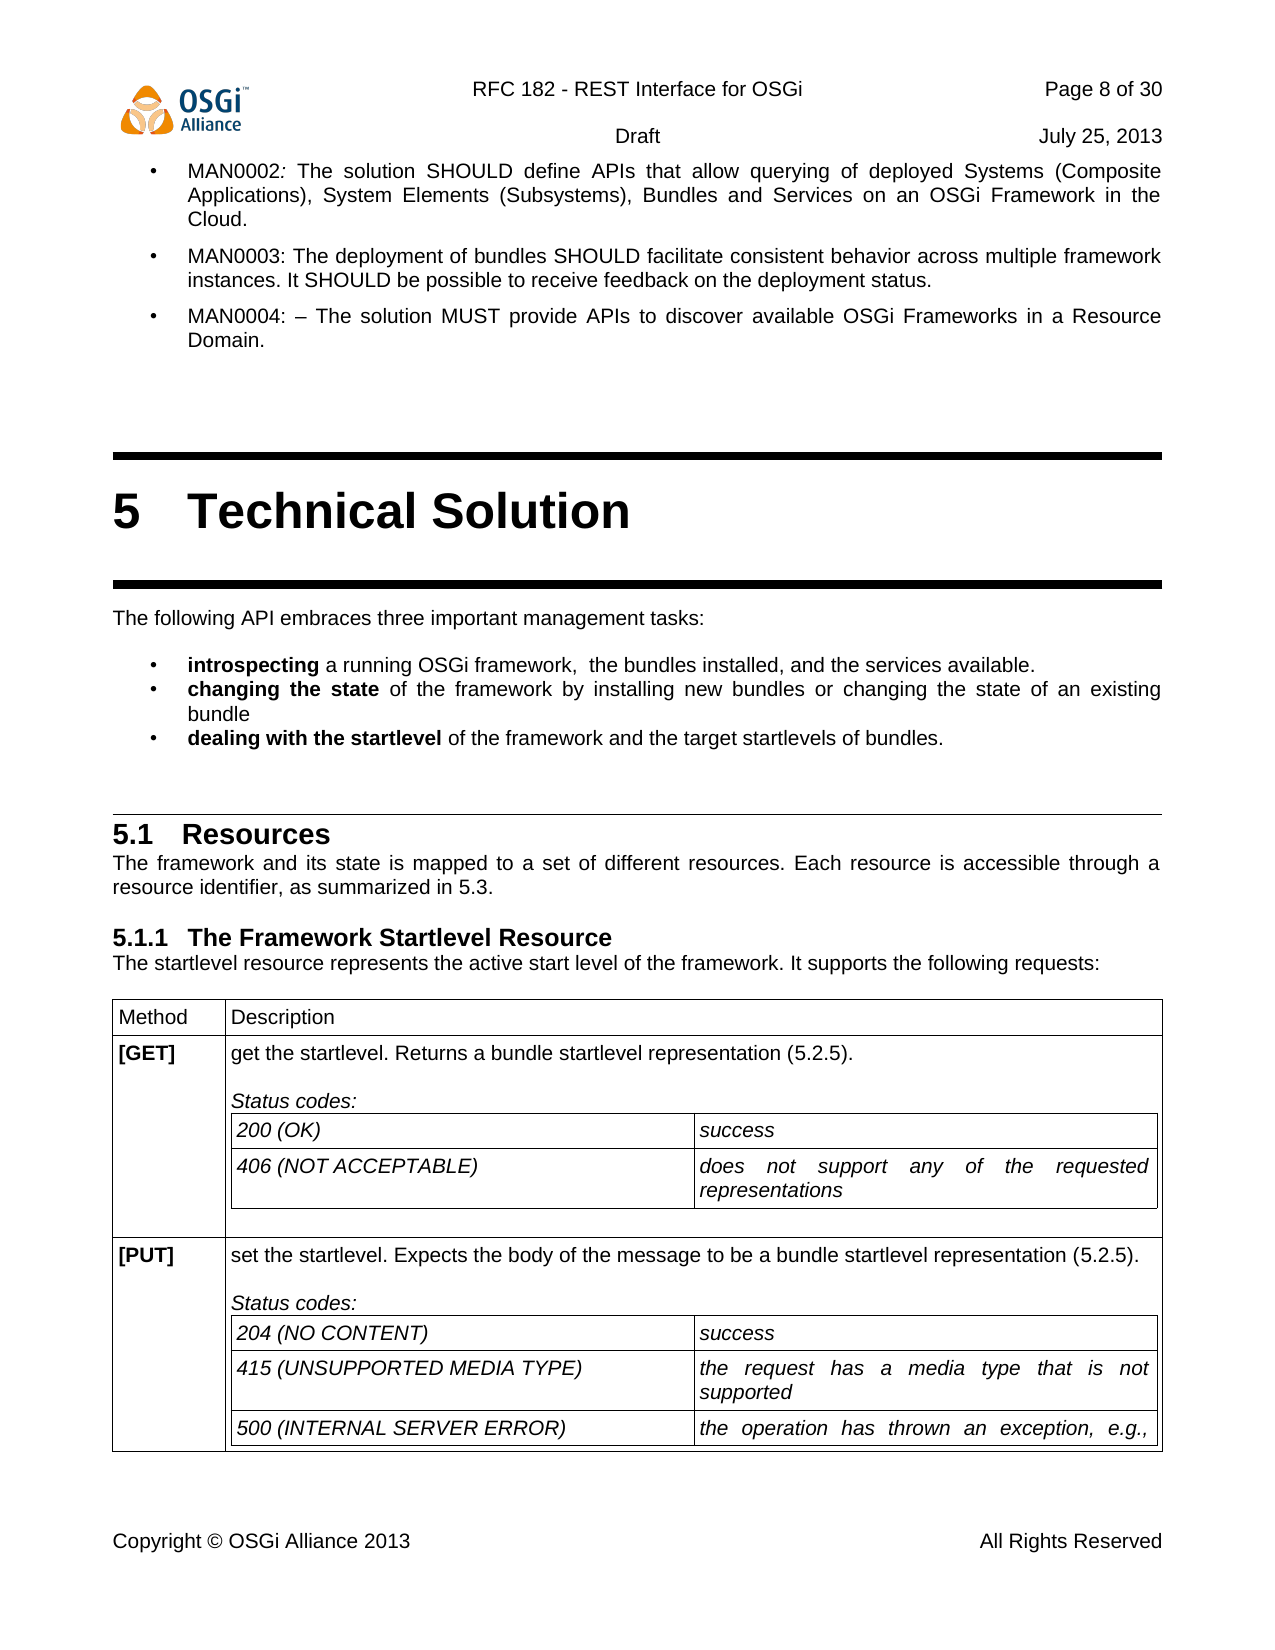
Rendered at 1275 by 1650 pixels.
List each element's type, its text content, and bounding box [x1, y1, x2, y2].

list MAN0002: The solution SHOULD define APIs that allow querying of deployed Systems (Composite Applications), System Elements (Subsystems), Bundles and Services on an OSGi Framework in the Cloud. [150, 159, 1162, 231]
subtitle Technical Solution [112, 453, 1162, 589]
list MAN0003: The deployment of bundles SHOULD facilitate consistent behavior across multiple framework instances. It SHOULD be possible to receive feedback on the deployment status. [150, 243, 1162, 291]
text The startlevel resource represents the active start level of the framework. It supports the following requests: [112, 951, 1162, 975]
table_header 204 (NO CONTENT) [232, 1316, 694, 1350]
list introspecting a running OSGi framework, the bundles installed, and the services available. [150, 653, 1162, 677]
text The following API embraces three important management tasks: [112, 605, 1162, 629]
table_cell the operation has thrown an exception, e.g., [695, 1411, 1157, 1445]
picture [113, 78, 257, 142]
list MAN0004: – The solution MUST provide APIs to discover available OSGi Frameworks in a Resource Domain. [150, 304, 1162, 352]
table_cell [GET] [113, 1036, 225, 1237]
table_cell [PUT] [113, 1238, 225, 1451]
table_cell does not support any of the requested representations [695, 1149, 1157, 1207]
table_header Description [226, 1000, 1162, 1035]
table_cell set the startlevel. Expects the body of the message to be a bundle startlevel representation (5.2.5). Status codes: [226, 1238, 1162, 1451]
table_header success [695, 1316, 1157, 1350]
subtitle The Framework Startlevel Resource [112, 922, 1162, 951]
table_cell get the startlevel. Returns a bundle startlevel representation (5.2.5). Status codes: [226, 1036, 1162, 1237]
subtitle Resources [112, 815, 1162, 851]
list changing the state of the framework by installing new bundles or changing the state of an existing bundle [150, 677, 1162, 725]
table_header Method [113, 1000, 225, 1035]
table_cell 500 (INTERNAL SERVER ERROR) [232, 1411, 694, 1445]
table_header 200 (OK) [232, 1114, 694, 1148]
table_cell 415 (UNSUPPORTED MEDIA TYPE) [232, 1351, 694, 1410]
table_cell the request has a media type that is not supported [695, 1351, 1157, 1410]
table_header success [695, 1114, 1157, 1148]
text The framework and its state is mapped to a set of different resources. Each resource is accessible through a resource identifier, as summarized in 5.3. [112, 851, 1162, 898]
table_cell 406 (NOT ACCEPTABLE) [232, 1149, 694, 1207]
list dealing with the startlevel of the framework and the target startlevels of bundles. [150, 725, 1162, 749]
